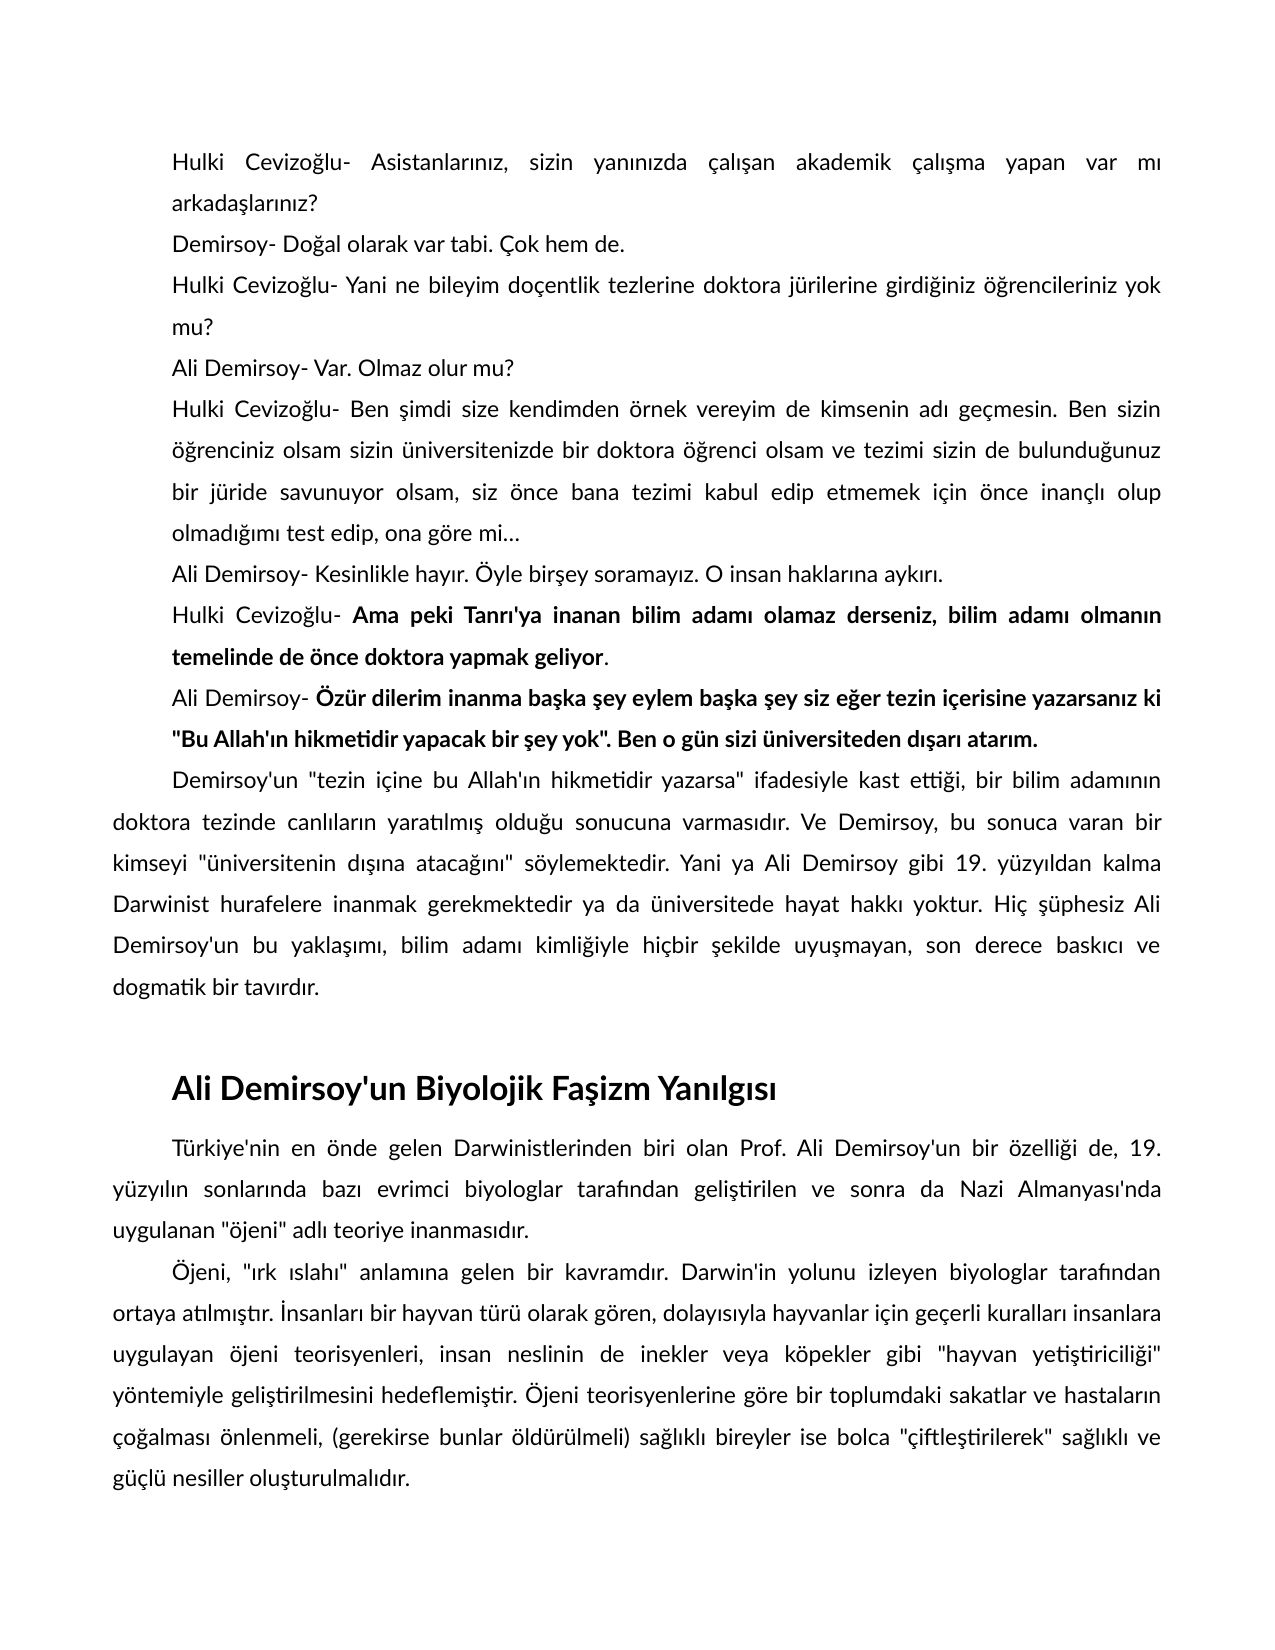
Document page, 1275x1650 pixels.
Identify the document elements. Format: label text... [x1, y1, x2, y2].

text Hulki Cevizoğlu- Ben şimdi size kendimden örnek vereyim de kimsenin adı geçmesin. Ben sizin öğrenciniz olsam sizin üniversitenizde bir doktora öğrenci olsam ve tezimi sizin de bulunduğunuz bir jüride savunuyor olsam, siz önce bana tezimi kabul edip etmemek için önce inançlı olup olmadığımı test edip, ona göre mi… [172, 395, 1162, 546]
text Öjeni, "ırk ıslahı" anlamına gelen bir kavramdır. Darwin'in yolunu izleyen biyologlar tarafından ortaya atılmıştır. İnsanları bir hayvan türü olarak gören, dolayısıyla hayvanlar için geçerli kuralları insanlara uygulayan öjeni teorisyenleri, insan neslinin de inekler veya köpekler gibi "hayvan yetiştiriciliği" yöntemiyle geliştirilmesini hedeflemiştir. Öjeni teorisyenlerine göre bir toplumdaki sakatlar ve hastaların çoğalması önlenmeli, (gerekirse bunlar öldürülmeli) sağlıklı bireyler ise bolca "çiftleştirilerek" sağlıklı ve güçlü nesiller oluşturulmalıdır. [112, 1258, 1162, 1491]
text Demirsoy- Doğal olarak var tabi. Çok hem de. [172, 230, 1162, 258]
text Ali Demirsoy- Özür dilerim inanma başka şey eylem başka şey siz eğer tezin içerisine yazarsanız ki "Bu Allah'ın hikmetidir yapacak bir şey yok". Ben o gün sizi üniversiteden dışarı atarım. [172, 684, 1162, 753]
text Hulki Cevizoğlu- Ama peki Tanrı'ya inanan bilim adamı olamaz derseniz, bilim adamı olmanın temelinde de önce doktora yapmak geliyor. [172, 601, 1162, 670]
text Demirsoy'un "tezin içine bu Allah'ın hikmetidir yazarsa" ifadesiyle kast ettiği, bir bilim adamının doktora tezinde canlıların yaratılmış olduğu sonucuna varmasıdır. Ve Demirsoy, bu sonuca varan bir kimseyi "üniversitenin dışına atacağını" söylemektedir. Yani ya Ali Demirsoy gibi 19. yüzyıldan kalma Darwinist hurafelere inanmak gerekmektedir ya da üniversitede hayat hakkı yoktur. Hiç şüphesiz Ali Demirsoy'un bu yaklaşımı, bilim adamı kimliğiyle hiçbir şekilde uyuşmayan, son derece baskıcı ve dogmatik bir tavırdır. [112, 766, 1162, 1000]
text Hulki Cevizoğlu- Asistanlarınız, sizin yanınızda çalışan akademik çalışma yapan var mı arkadaşlarınız? [172, 148, 1162, 216]
text Ali Demirsoy- Kesinlikle hayır. Öyle birşey soramayız. O insan haklarına aykırı. [172, 560, 1162, 588]
text Türkiye'nin en önde gelen Darwinistlerinden biri olan Prof. Ali Demirsoy'un bir özelliği de, 19. yüzyılın sonlarında bazı evrimci biyologlar tarafından geliştirilen ve sonra da Nazi Almanyası'nda uygulanan "öjeni" adlı teoriye inanmasıdır. [112, 1134, 1162, 1244]
text Ali Demirsoy'un Biyolojik Faşizm Yanılgısı [172, 1068, 1162, 1108]
text Hulki Cevizoğlu- Yani ne bileyim doçentlik tezlerine doktora jürilerine girdiğiniz öğrencileriniz yok mu? [172, 271, 1162, 340]
text Ali Demirsoy- Var. Olmaz olur mu? [172, 354, 1162, 381]
